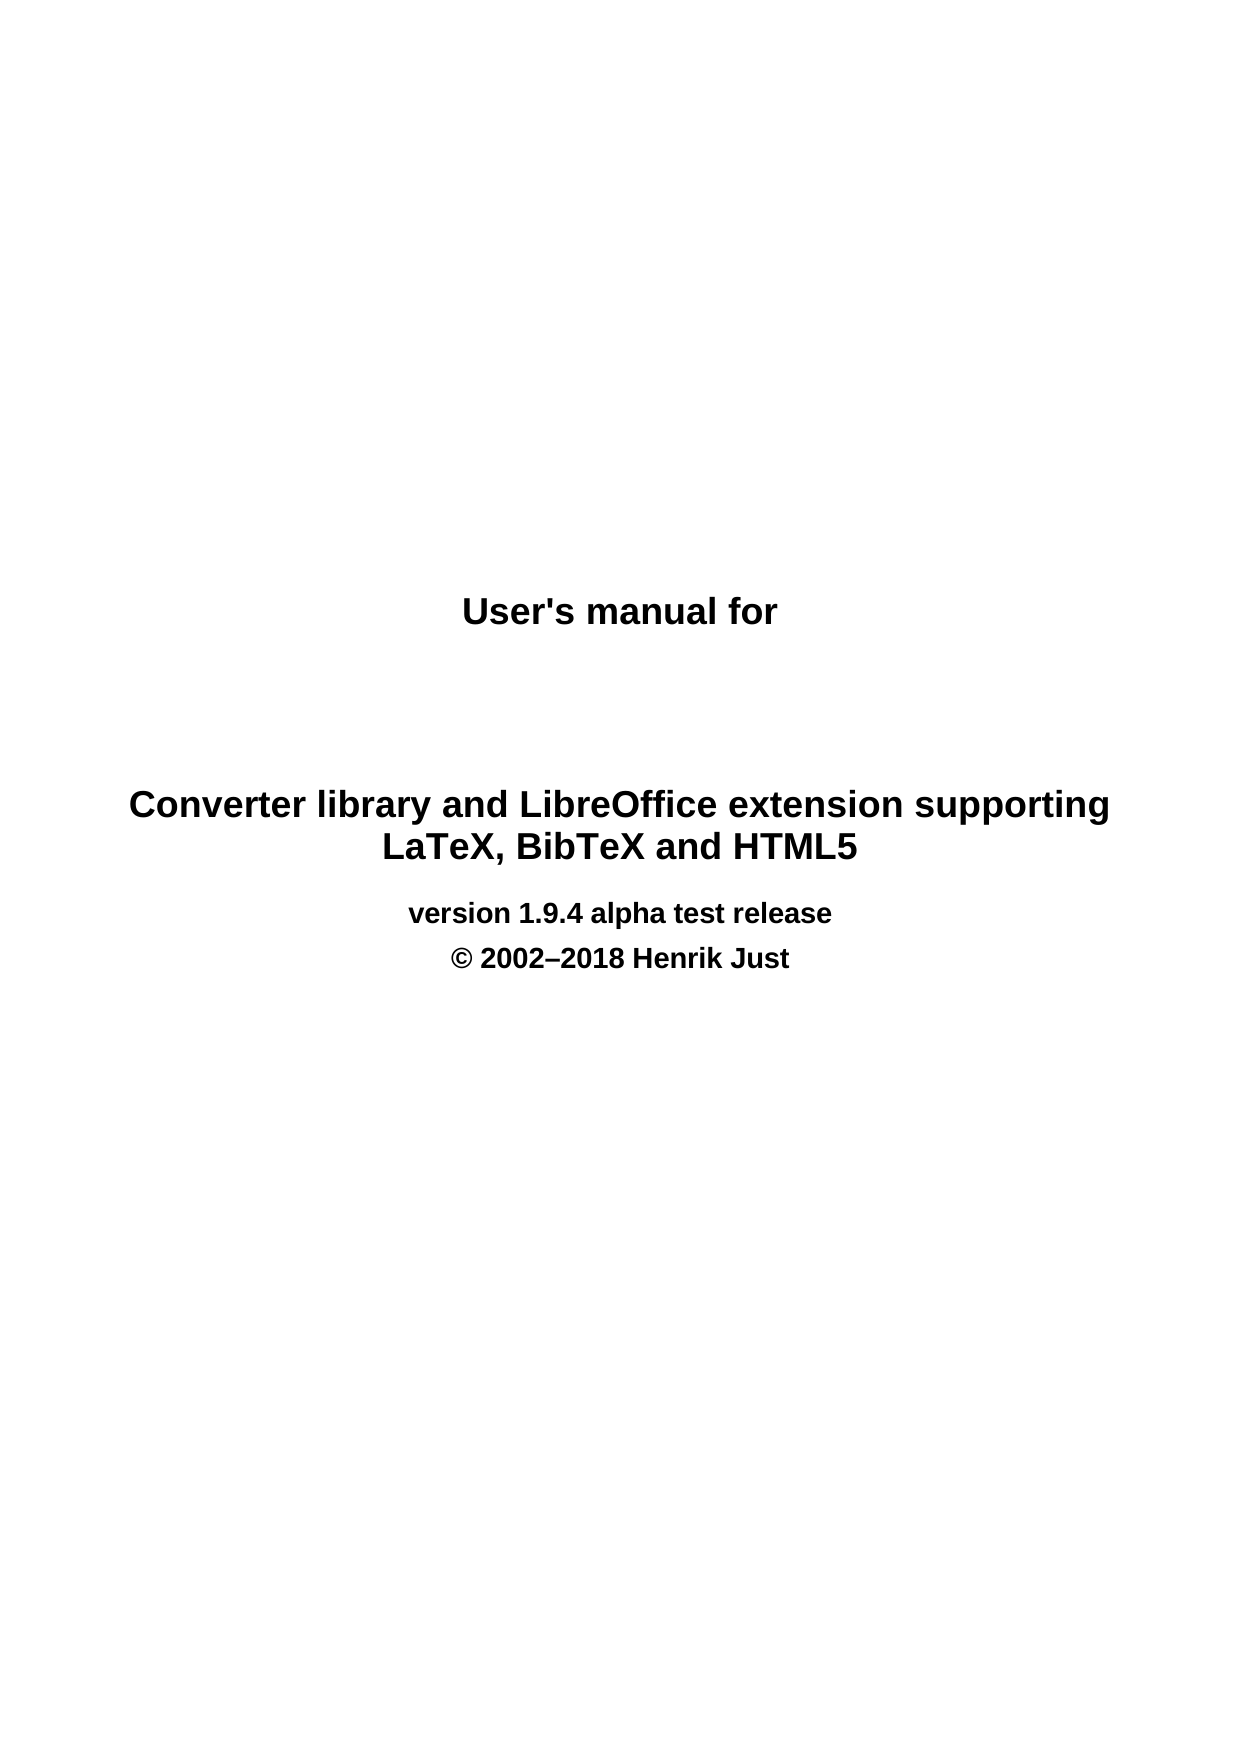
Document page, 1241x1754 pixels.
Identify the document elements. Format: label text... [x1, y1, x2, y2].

text Converter library and LibreOffice extension supporting LaTeX, BibTeX and HTML5 [118, 784, 1122, 868]
text version 1.9.4 alpha test release [118, 897, 1122, 930]
text © 2002–2018 Henrik Just [118, 942, 1122, 974]
text User's manual for [118, 591, 1122, 632]
